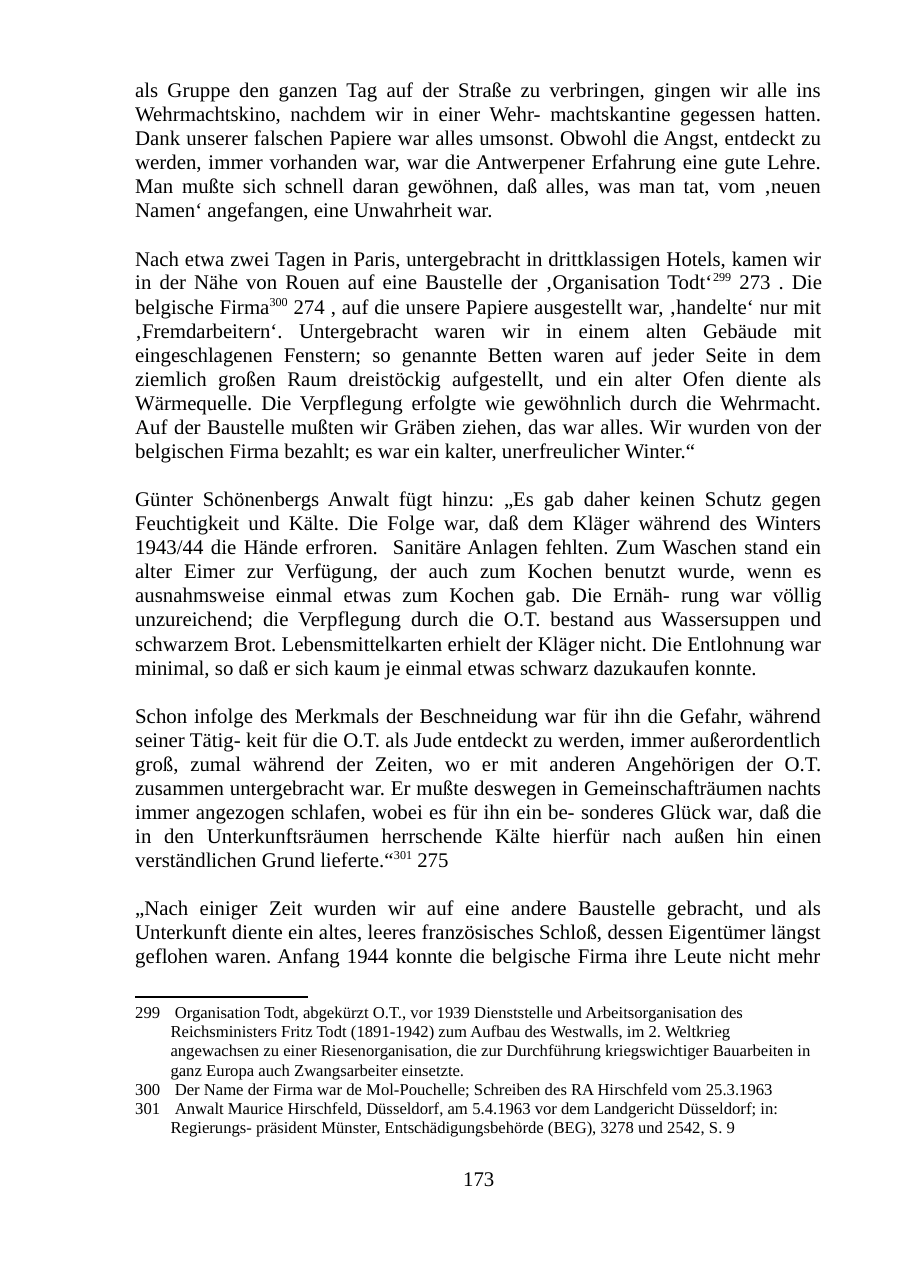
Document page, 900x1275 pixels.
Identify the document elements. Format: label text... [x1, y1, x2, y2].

text Der Name der Firma war de Mol-Pouchelle; Schreiben des RA Hirschfeld vom 25.3.1963 [135, 1079, 822, 1099]
text Günter Schönenbergs Anwalt fügt hinzu: „Es gab daher keinen Schutz gegen Feuchtigkeit und Kälte. Die Folge war, daß dem Kläger während des Winters 1943/44 die Hände erfroren. Sanitäre Anlagen fehlten. Zum Waschen stand ein alter Eimer zur Verfügung, der auch zum Kochen benutzt wurde, wenn es ausnahmsweise einmal etwas zum Kochen gab. Die Ernäh- rung war völlig unzureichend; die Verpflegung durch die O.T. bestand aus Wassersuppen und schwarzem Brot. Lebensmittelkarten erhielt der Kläger nicht. Die Entlohnung war minimal, so daß er sich kaum je einmal etwas schwarz dazukaufen konnte. [135, 487, 822, 679]
text als Gruppe den ganzen Tag auf der Straße zu verbringen, gingen wir alle ins Wehrmachtskino, nachdem wir in einer Wehr- machtskantine gegessen hatten. Dank unserer falschen Papiere war alles umsonst. Obwohl die Angst, entdeckt zu werden, immer vorhanden war, war die Antwerpener Erfahrung eine gute Lehre. Man mußte sich schnell daran gewöhnen, daß alles, was man tat, vom ‚neuen Namen‘ angefangen, eine Unwahrheit war. [135, 78, 822, 222]
text Nach etwa zwei Tagen in Paris, untergebracht in drittklassigen Hotels, kamen wir in der Nähe von Rouen auf eine Baustelle der ‚Organisation Todt‘ 273 . Die belgische Firma 274 , auf die unsere Papiere ausgestellt war, ‚handelte‘ nur mit ‚Fremdarbeitern‘. Untergebracht waren wir in einem alten Gebäude mit eingeschlagenen Fenstern; so genannte Betten waren auf jeder Seite in dem ziemlich großen Raum dreistöckig aufgestellt, und ein alter Ofen diente als Wärmequelle. Die Verpflegung erfolgte wie gewöhnlich durch die Wehrmacht. Auf der Baustelle mußten wir Gräben ziehen, das war alles. Wir wurden von der belgischen Firma bezahlt; es war ein kalter, unerfreulicher Winter.“ [135, 246, 822, 463]
text Organisation Todt, abgekürzt O.T., vor 1939 Dienststelle und Arbeitsorganisation des Reichsministers Fritz Todt (1891-1942) zum Aufbau des Westwalls, im 2. Weltkrieg angewachsen zu einer Riesenorganisation, die zur Durchführung kriegswichtiger Bauarbeiten in ganz Europa auch Zwangsarbeiter einsetzte. [135, 1003, 822, 1079]
text Schon infolge des Merkmals der Beschneidung war für ihn die Gefahr, während seiner Tätig- keit für die O.T. als Jude entdeckt zu werden, immer außerordentlich groß, zumal während der Zeiten, wo er mit anderen Angehörigen der O.T. zusammen untergebracht war. Er mußte deswegen in Gemeinschafträumen nachts immer angezogen schlafen, wobei es für ihn ein be- sonderes Glück war, daß die in den Unterkunftsräumen herrschende Kälte hierfür nach außen hin einen verständlichen Grund lieferte.“ 275 [135, 704, 822, 872]
text „Nach einiger Zeit wurden wir auf eine andere Baustelle gebracht, und als Unterkunft diente ein altes, leeres französisches Schloß, dessen Eigentümer längst geflohen waren. Anfang 1944 konnte die belgische Firma ihre Leute nicht mehr [135, 896, 822, 968]
text Anwalt Maurice Hirschfeld, Düsseldorf, am 5.4.1963 vor dem Landgericht Düsseldorf; in: Regierungs- präsident Münster, Entschädigungsbehörde (BEG), 3278 und 2542, S. 9 [135, 1099, 822, 1137]
